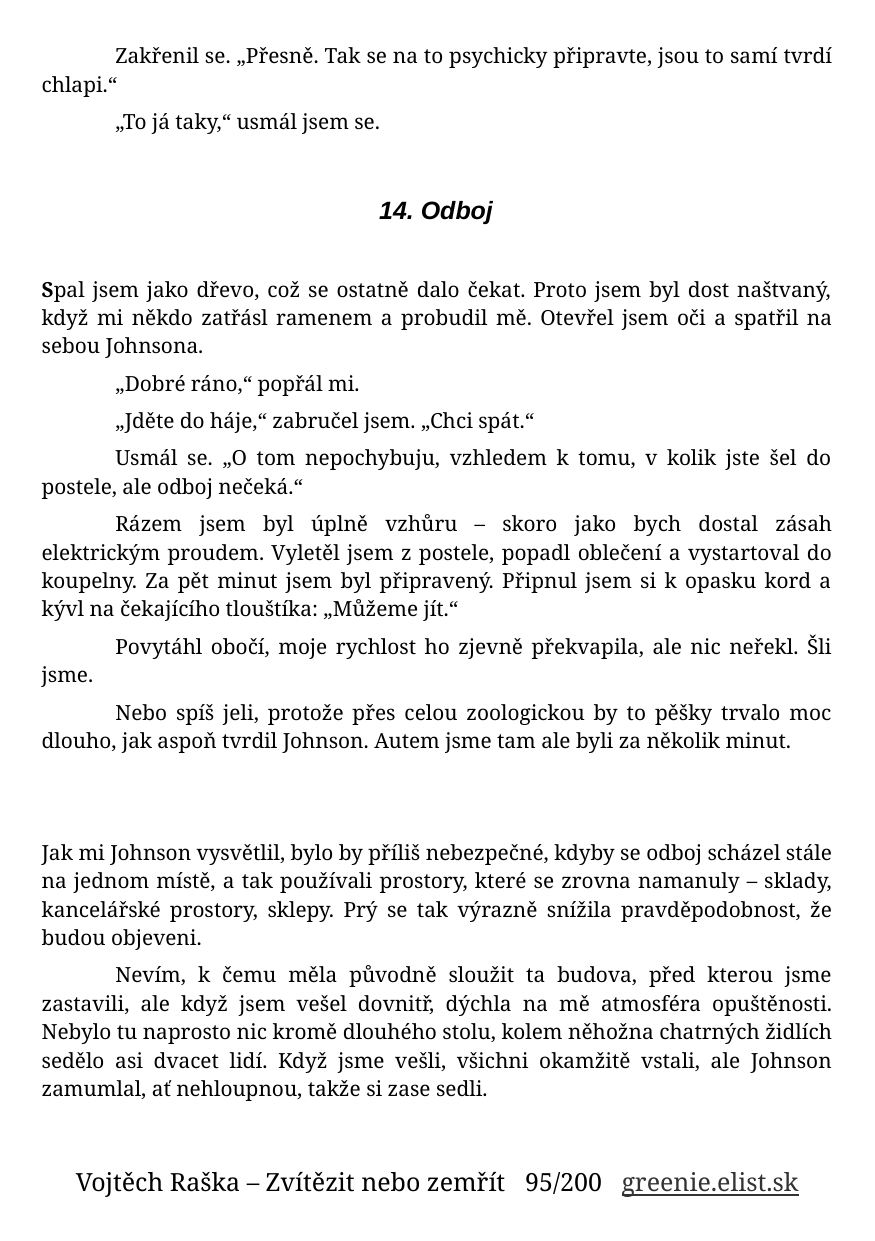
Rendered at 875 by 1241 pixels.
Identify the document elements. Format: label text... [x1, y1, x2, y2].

text „Dobré ráno,“ popřál mi. [41, 369, 833, 397]
text Usmál se. „O tom nepochybuju, vzhledem k tomu, v kolik jste šel do postele, ale odboj nečeká.“ [41, 443, 833, 500]
text Povytáhl obočí, moje rychlost ho zjevně překvapila, ale nic neřekl. Šli jsme. [41, 632, 833, 689]
subtitle 14. Odboj [41, 196, 833, 225]
text Jak mi Johnson vysvětlil, bylo by příliš nebezpečné, kdyby se odboj scházel stále na jednom místě, a tak používali prostory, které se zrovna namanuly – sklady, kancelářské prostory, sklepy. Prý se tak výrazně snížila pravděpodobnost, že budou objeveni. [41, 838, 833, 952]
text Rázem jsem byl úplně vzhůru – skoro jako bych dostal zásah elektrickým proudem. Vyletěl jsem z postele, popadl oblečení a vystartoval do koupelny. Za pět minut jsem byl připravený. Připnul jsem si k opasku kord a kývl na čekajícího tlouštíka: „Můžeme jít.“ [41, 509, 833, 623]
text Spal jsem jako dřevo, což se ostatně dalo čekat. Proto jsem byl dost naštvaný, když mi někdo zatřásl ramenem a probudil mě. Otevřel jsem oči a spatřil na sebou Johnsona. [41, 275, 833, 360]
text „Jděte do háje,“ zabručel jsem. „Chci spát.“ [41, 406, 833, 435]
text Nebo spíš jeli, protože přes celou zoologickou by to pěšky trvalo moc dlouho, jak aspoň tvrdil Johnson. Autem jsme tam ale byli za několik minut. [41, 698, 833, 754]
text Nevím, k čemu měla původně sloužit ta budova, před kterou jsme zastavili, ale když jsem vešel dovnitř, dýchla na mě atmosféra opuštěnosti. Nebylo tu naprosto nic kromě dlouhého stolu, kolem něhožna chatrných židlích sedělo asi dvacet lidí. Když jsme vešli, všichni okamžitě vstali, ale Johnson zamumlal, ať nehloupnou, takže si zase sedli. [41, 961, 833, 1103]
text Zakřenil se. „Přesně. Tak se na to psychicky připravte, jsou to samí tvrdí chlapi.“ [41, 41, 833, 98]
text „To já taky,“ usmál jsem se. [41, 107, 833, 136]
